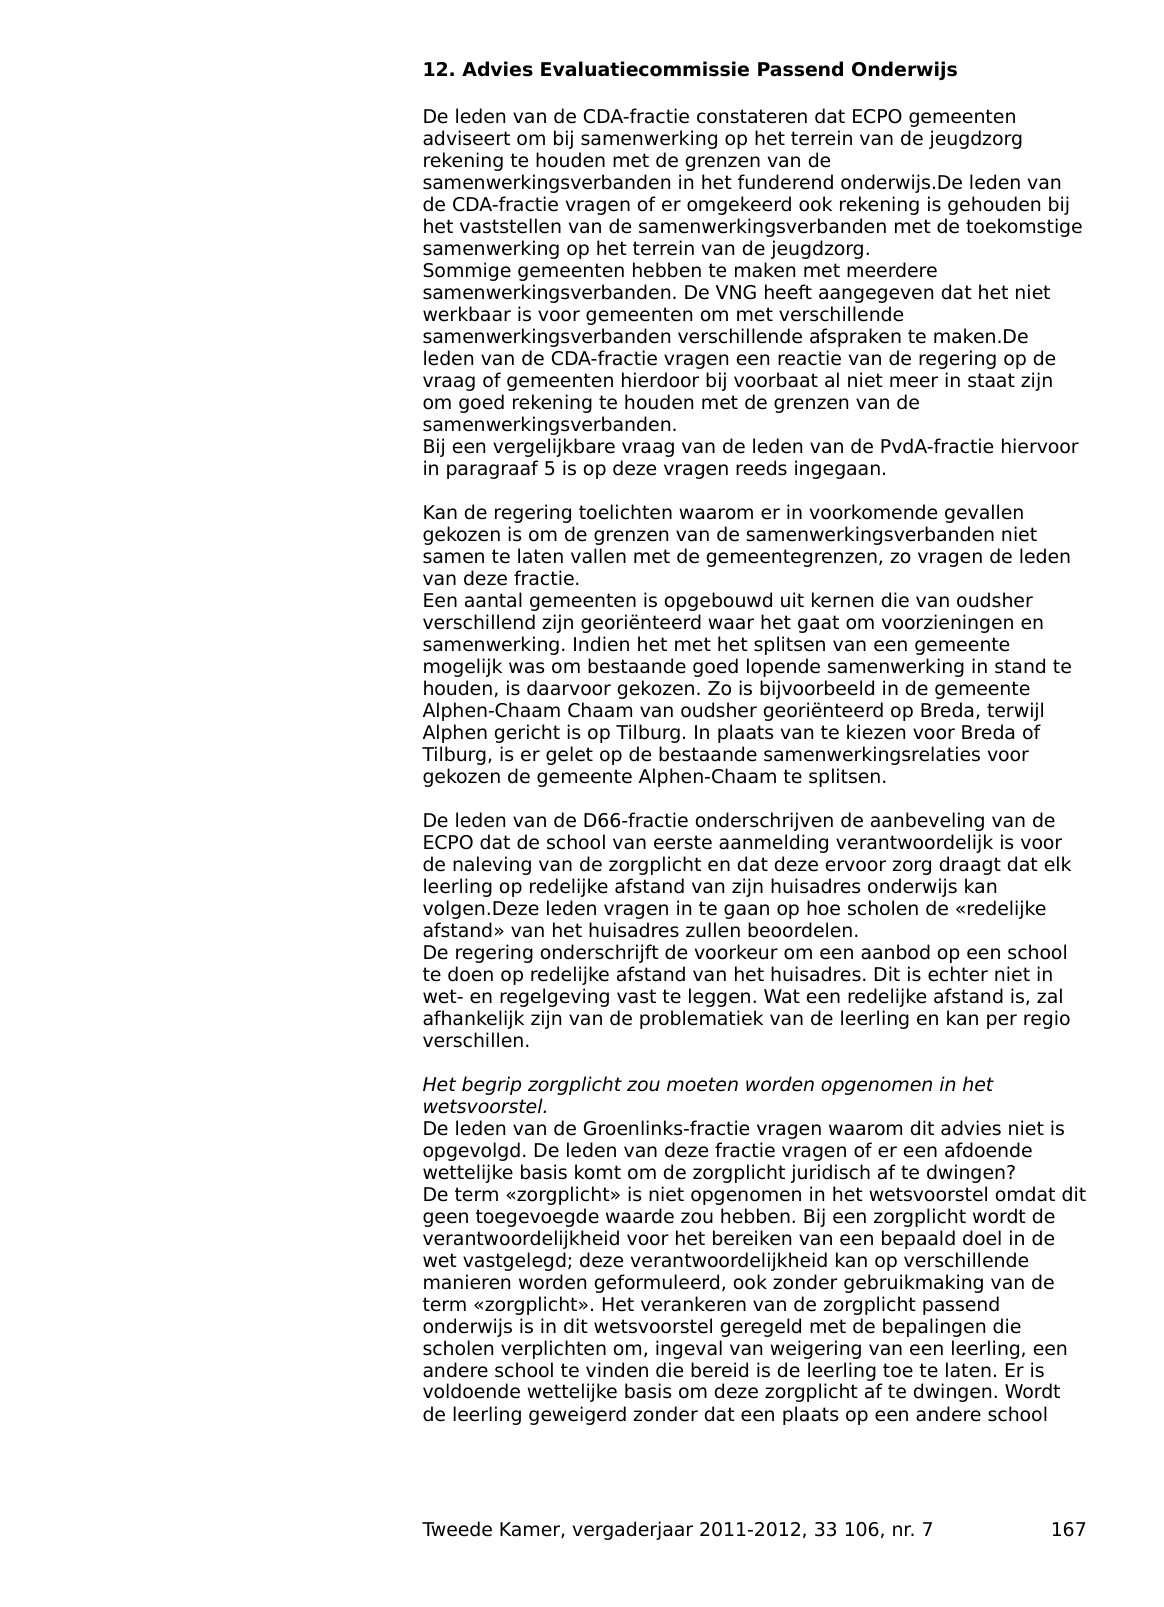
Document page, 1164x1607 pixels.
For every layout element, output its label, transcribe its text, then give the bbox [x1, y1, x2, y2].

text Een aantal gemeenten is opgebouwd uit kernen die van oudsher verschillend zijn georiënteerd waar het gaat om voorzieningen en samenwerking. Indien het met het splitsen van een gemeente mogelijk was om bestaande goed lopende samenwerking in stand te houden, is daarvoor gekozen. Zo is bijvoorbeeld in de gemeente Alphen-Chaam Chaam van oudsher georiënteerd op Breda, terwijl Alphen gericht is op Tilburg. In plaats van te kiezen voor Breda of Tilburg, is er gelet op de bestaande samenwerkingsrelaties voor gekozen de gemeente Alphen-Chaam te splitsen. [422, 590, 1087, 788]
text Bij een vergelijkbare vraag van de leden van de PvdA-fractie hiervoor in paragraaf 5 is op deze vragen reeds ingegaan. [422, 436, 1087, 480]
subtitle 12. Advies Evaluatiecommissie Passend Onderwijs [422, 59, 1087, 81]
text De regering onderschrijft de voorkeur om een aanbod op een school te doen op redelijke afstand van het huisadres. Dit is echter niet in wet- en regelgeving vast te leggen. Wat een redelijke afstand is, zal afhankelijk zijn van de problematiek van de leerling en kan per regio verschillen. [422, 942, 1087, 1052]
text De leden van de CDA-fractie constateren dat ECPO gemeenten adviseert om bij samenwerking op het terrein van de jeugdzorg rekening te houden met de grenzen van de samenwerkingsverbanden in het funderend onderwijs.De leden van de CDA-fractie vragen of er omgekeerd ook rekening is gehouden bij het vaststellen van de samenwerkingsverbanden met de toekomstige samenwerking op het terrein van de jeugdzorg. [422, 106, 1087, 260]
text Kan de regering toelichten waarom er in voorkomende gevallen gekozen is om de grenzen van de samenwerkingsverbanden niet samen te laten vallen met de gemeentegrenzen, zo vragen de leden van deze fractie. [422, 502, 1087, 590]
text De leden van de Groenlinks-fractie vragen waarom dit advies niet is opgevolgd. De leden van deze fractie vragen of er een afdoende wettelijke basis komt om de zorgplicht juridisch af te dwingen? [422, 1118, 1087, 1184]
text De term «zorgplicht» is niet opgenomen in het wetsvoorstel omdat dit geen toegevoegde waarde zou hebben. Bij een zorgplicht wordt de verantwoordelijkheid voor het bereiken van een bepaald doel in de wet vastgelegd; deze verantwoordelijkheid kan op verschillende manieren worden geformuleerd, ook zonder gebruikmaking van de term «zorgplicht». Het verankeren van de zorgplicht passend onderwijs is in dit wetsvoorstel geregeld met de bepalingen die scholen verplichten om, ingeval van weigering van een leerling, een andere school te vinden die bereid is de leerling toe te laten. Er is voldoende wettelijke basis om deze zorgplicht af te dwingen. Wordt de leerling geweigerd zonder dat een plaats op een andere school [422, 1184, 1087, 1425]
text De leden van de D66-fractie onderschrijven de aanbeveling van de ECPO dat de school van eerste aanmelding verantwoordelijk is voor de naleving van de zorgplicht en dat deze ervoor zorg draagt dat elk leerling op redelijke afstand van zijn huisadres onderwijs kan volgen.Deze leden vragen in te gaan op hoe scholen de «redelijke afstand» van het huisadres zullen beoordelen. [422, 810, 1087, 942]
text Sommige gemeenten hebben te maken met meerdere samenwerkingsverbanden. De VNG heeft aangegeven dat het niet werkbaar is voor gemeenten om met verschillende samenwerkingsverbanden verschillende afspraken te maken.De leden van de CDA-fractie vragen een reactie van de regering op de vraag of gemeenten hierdoor bij voorbaat al niet meer in staat zijn om goed rekening te houden met de grenzen van de samenwerkingsverbanden. [422, 260, 1087, 436]
text Het begrip zorgplicht zou moeten worden opgenomen in het wetsvoorstel. [422, 1074, 1087, 1118]
